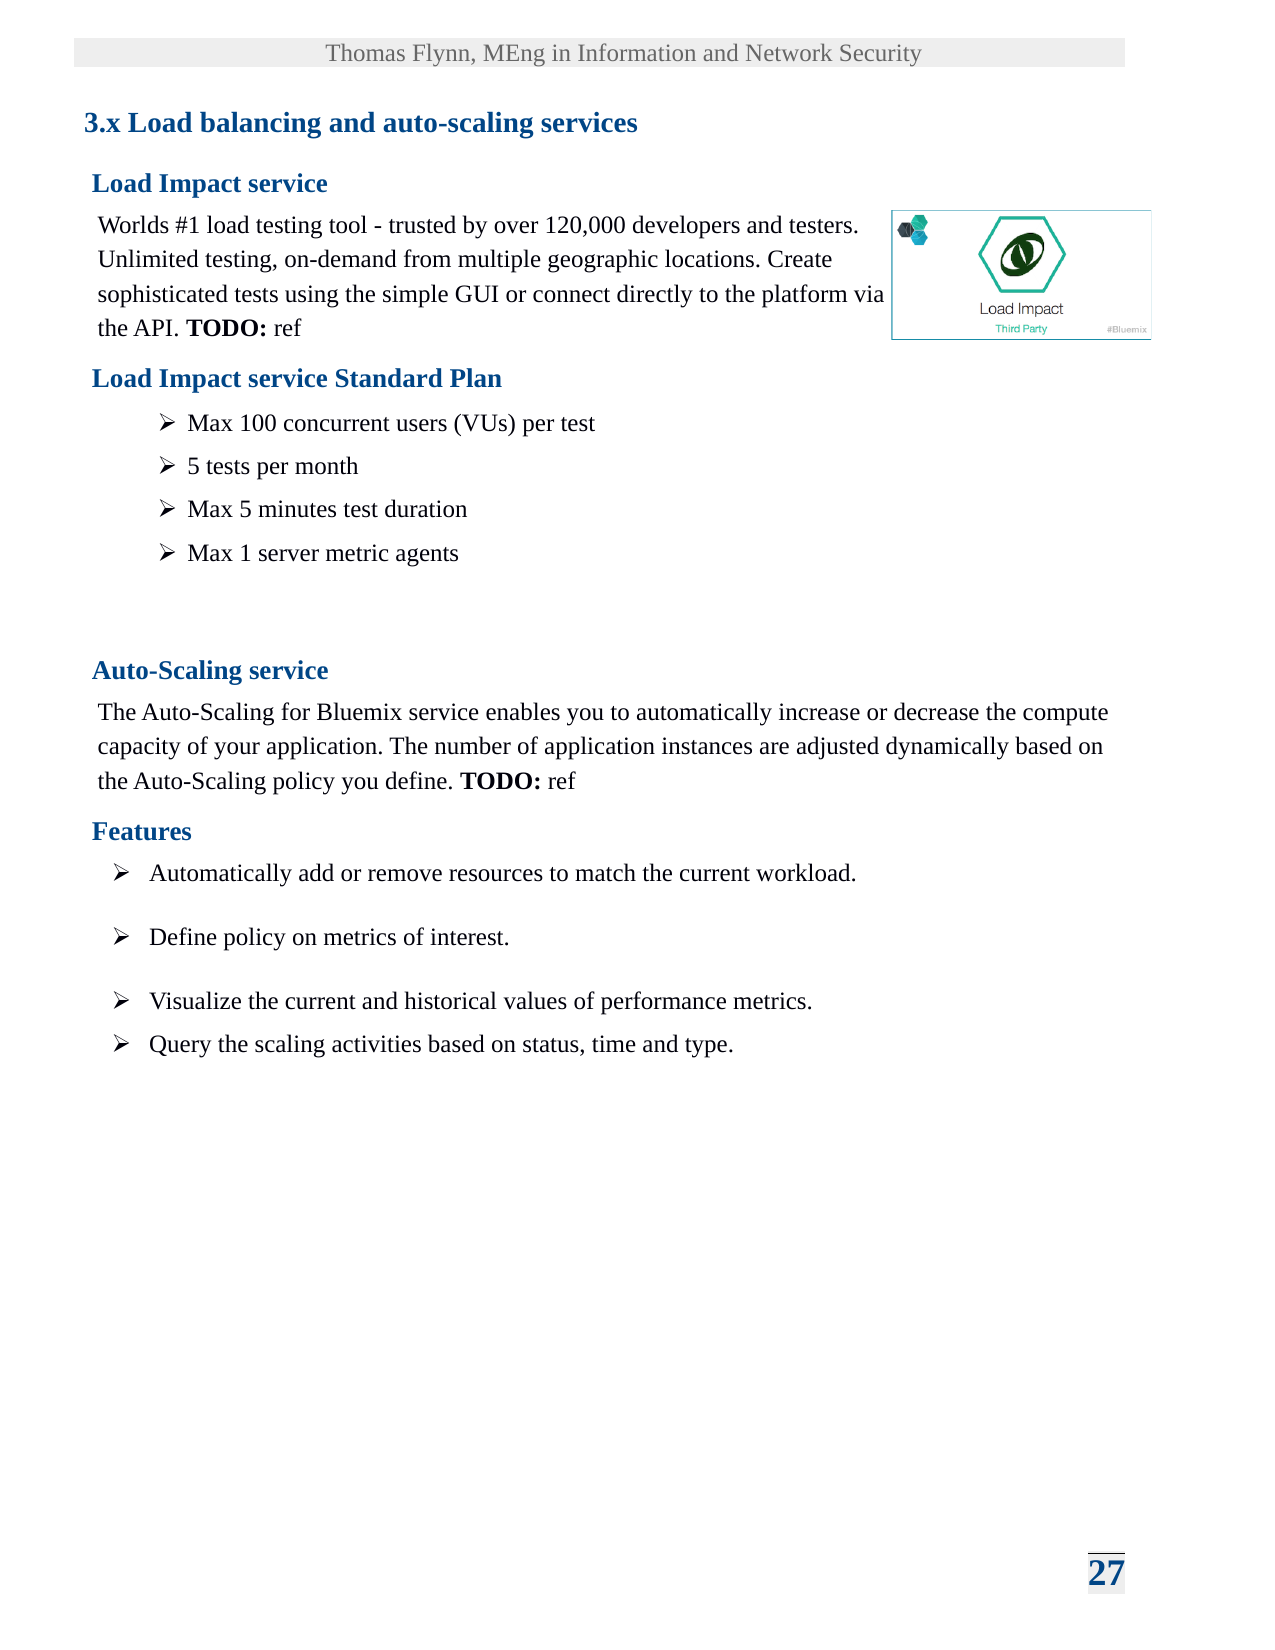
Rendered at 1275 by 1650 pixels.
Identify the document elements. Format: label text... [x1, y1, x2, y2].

list Visualize the current and historical values of performance metrics. [111, 986, 1125, 1014]
subtitle Load Impact service [92, 167, 1125, 198]
table_header Max 100 concurrent users (VUs) per test 5 tests per month Max 5 minutes test duration Max 1 server metric agents [87, 405, 606, 590]
subtitle 3.x Load balancing and auto-scaling services [81, 105, 1125, 138]
text The Auto-Scaling for Bluemix service enables you to automatically increase or decrease the compute capacity of your application. The number of application instances are adjusted dynamically based on the Auto-Scaling policy you define. TODO: ref [97, 697, 1125, 795]
list Define policy on metrics of interest. [111, 922, 1125, 951]
text Worlds #1 load testing tool - trusted by over 120,000 developers and testers. Unlimited testing, on-demand from multiple geographic locations. Create sophisticated tests using the simple GUI or connect directly to the platform via the API. TODO: ref [97, 210, 1125, 342]
table_header [74, 405, 87, 590]
subtitle Auto-Scaling service [92, 654, 1125, 685]
subtitle Load Impact service Standard Plan [92, 362, 1125, 393]
list Automatically add or remove resources to match the current workload. [111, 858, 1125, 887]
subtitle Features [92, 815, 1125, 846]
picture [891, 210, 1152, 340]
list Query the scaling activities based on status, time and type. [111, 1029, 1125, 1058]
